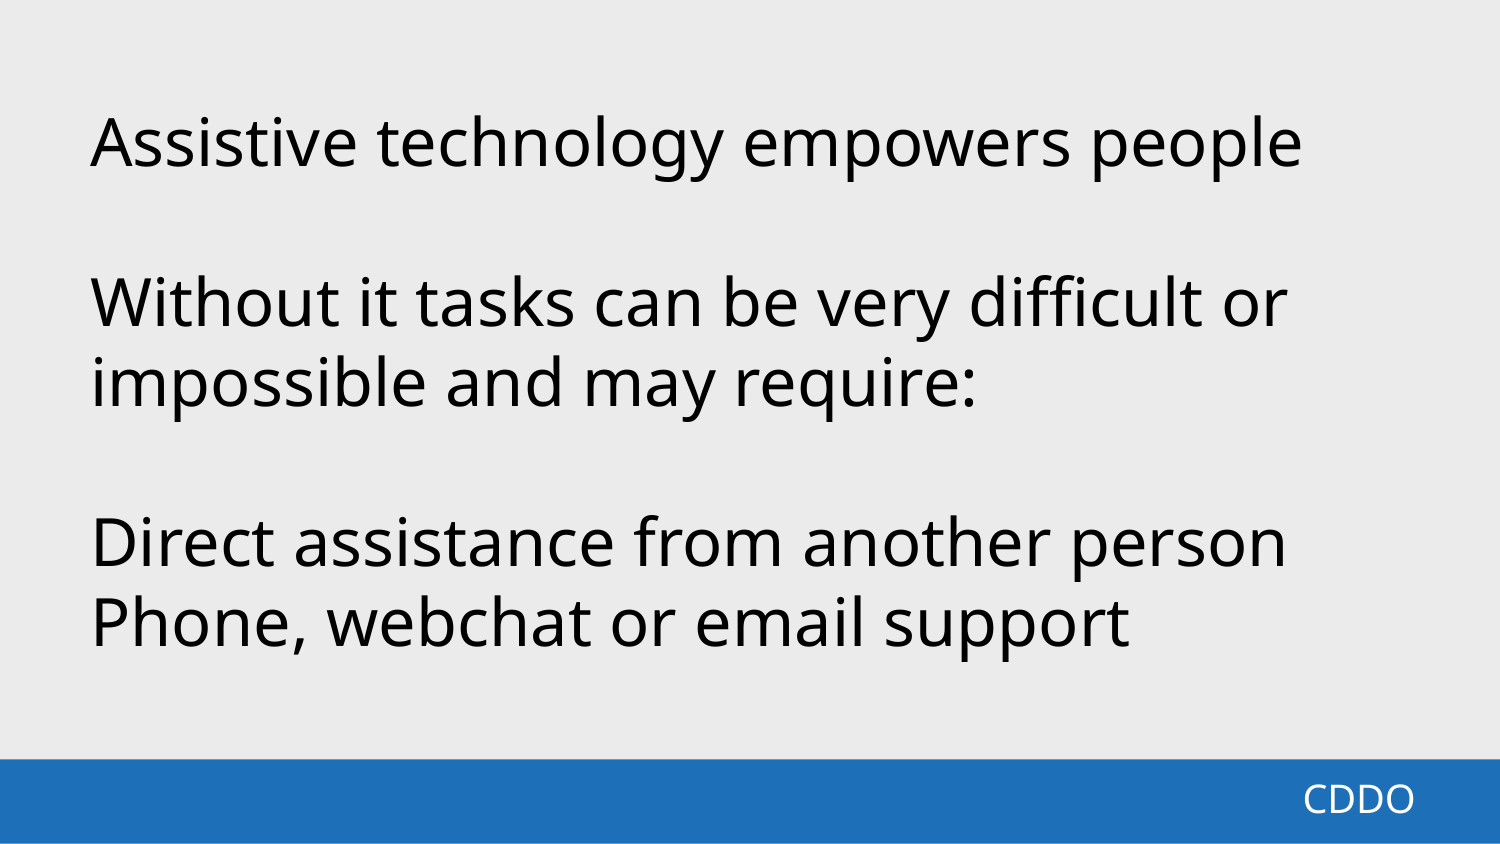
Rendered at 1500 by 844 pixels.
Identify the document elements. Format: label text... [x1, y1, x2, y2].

text_box Assistive technology empowers people Without it tasks can be very difficult or impossible and may require: Direct assistance from another person Phone, webchat or email support [87, 0, 1416, 760]
